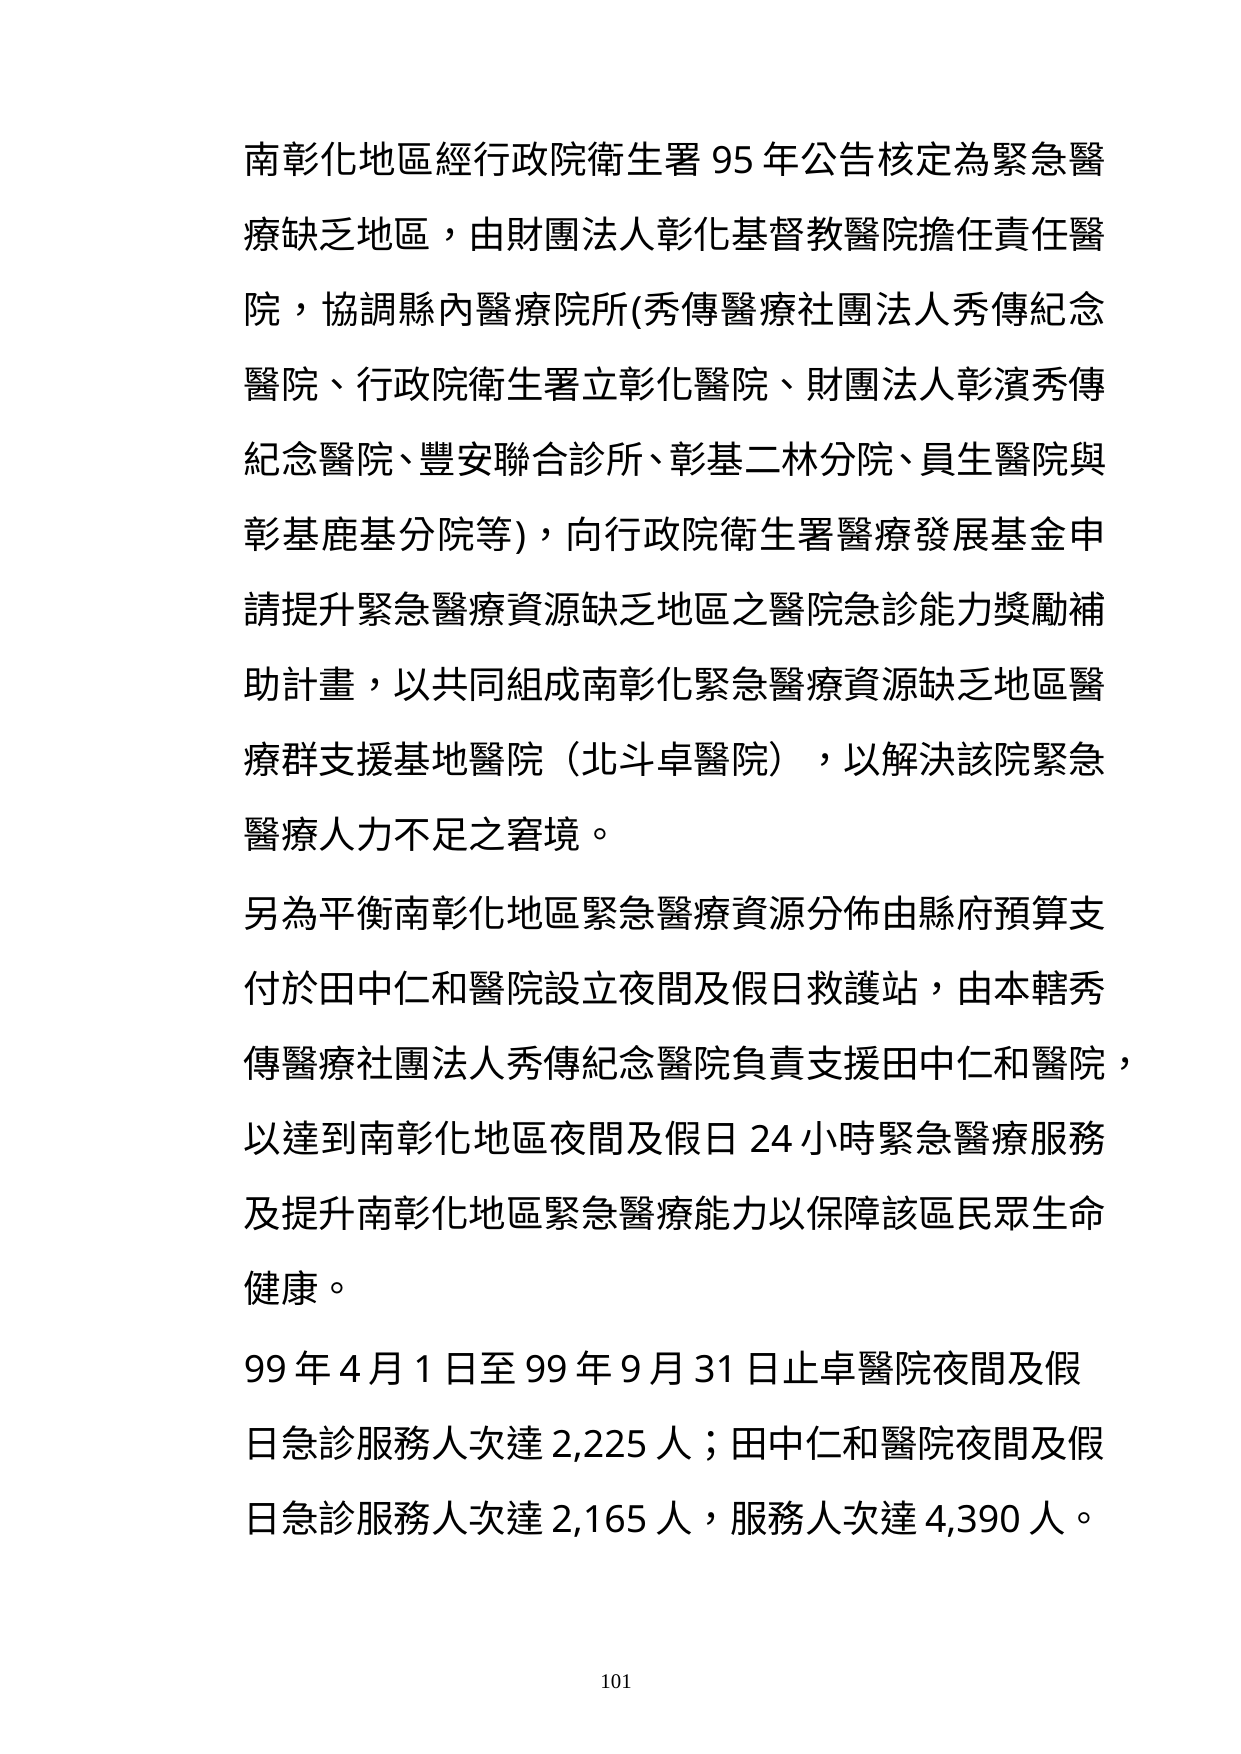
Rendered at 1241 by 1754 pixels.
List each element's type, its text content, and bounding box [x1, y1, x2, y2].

text 99年4月1日至99年9月31日止卓醫院夜間及假日急診服務人次達2,225人；田中仁和醫院夜間及假日急診服務人次達2,165人，服務人次達4,390人。 [244, 1328, 1106, 1553]
text 另為平衡南彰化地區緊急醫療資源分佈由縣府預算支付於田中仁和醫院設立夜間及假日救護站，由本轄秀傳醫療社團法人秀傳紀念醫院負責支援田中仁和醫院，以達到南彰化地區夜間及假日24小時緊急醫療服務及提升南彰化地區緊急醫療能力以保障該區民眾生命健康。 [244, 874, 1106, 1324]
text 南彰化地區經行政院衛生署95年公告核定為緊急醫療缺乏地區，由財團法人彰化基督教醫院擔任責任醫院，協調縣內醫療院所(秀傳醫療社團法人秀傳紀念醫院、行政院衛生署立彰化醫院、財團法人彰濱秀傳紀念醫院、豐安聯合診所、彰基二林分院、員生醫院與彰基鹿基分院等)，向行政院衛生署醫療發展基金申請提升緊急醫療資源缺乏地區之醫院急診能力獎勵補助計畫，以共同組成南彰化緊急醫療資源缺乏地區醫療群支援基地醫院（北斗卓醫院），以解決該院緊急醫療人力不足之窘境。 [244, 120, 1106, 870]
